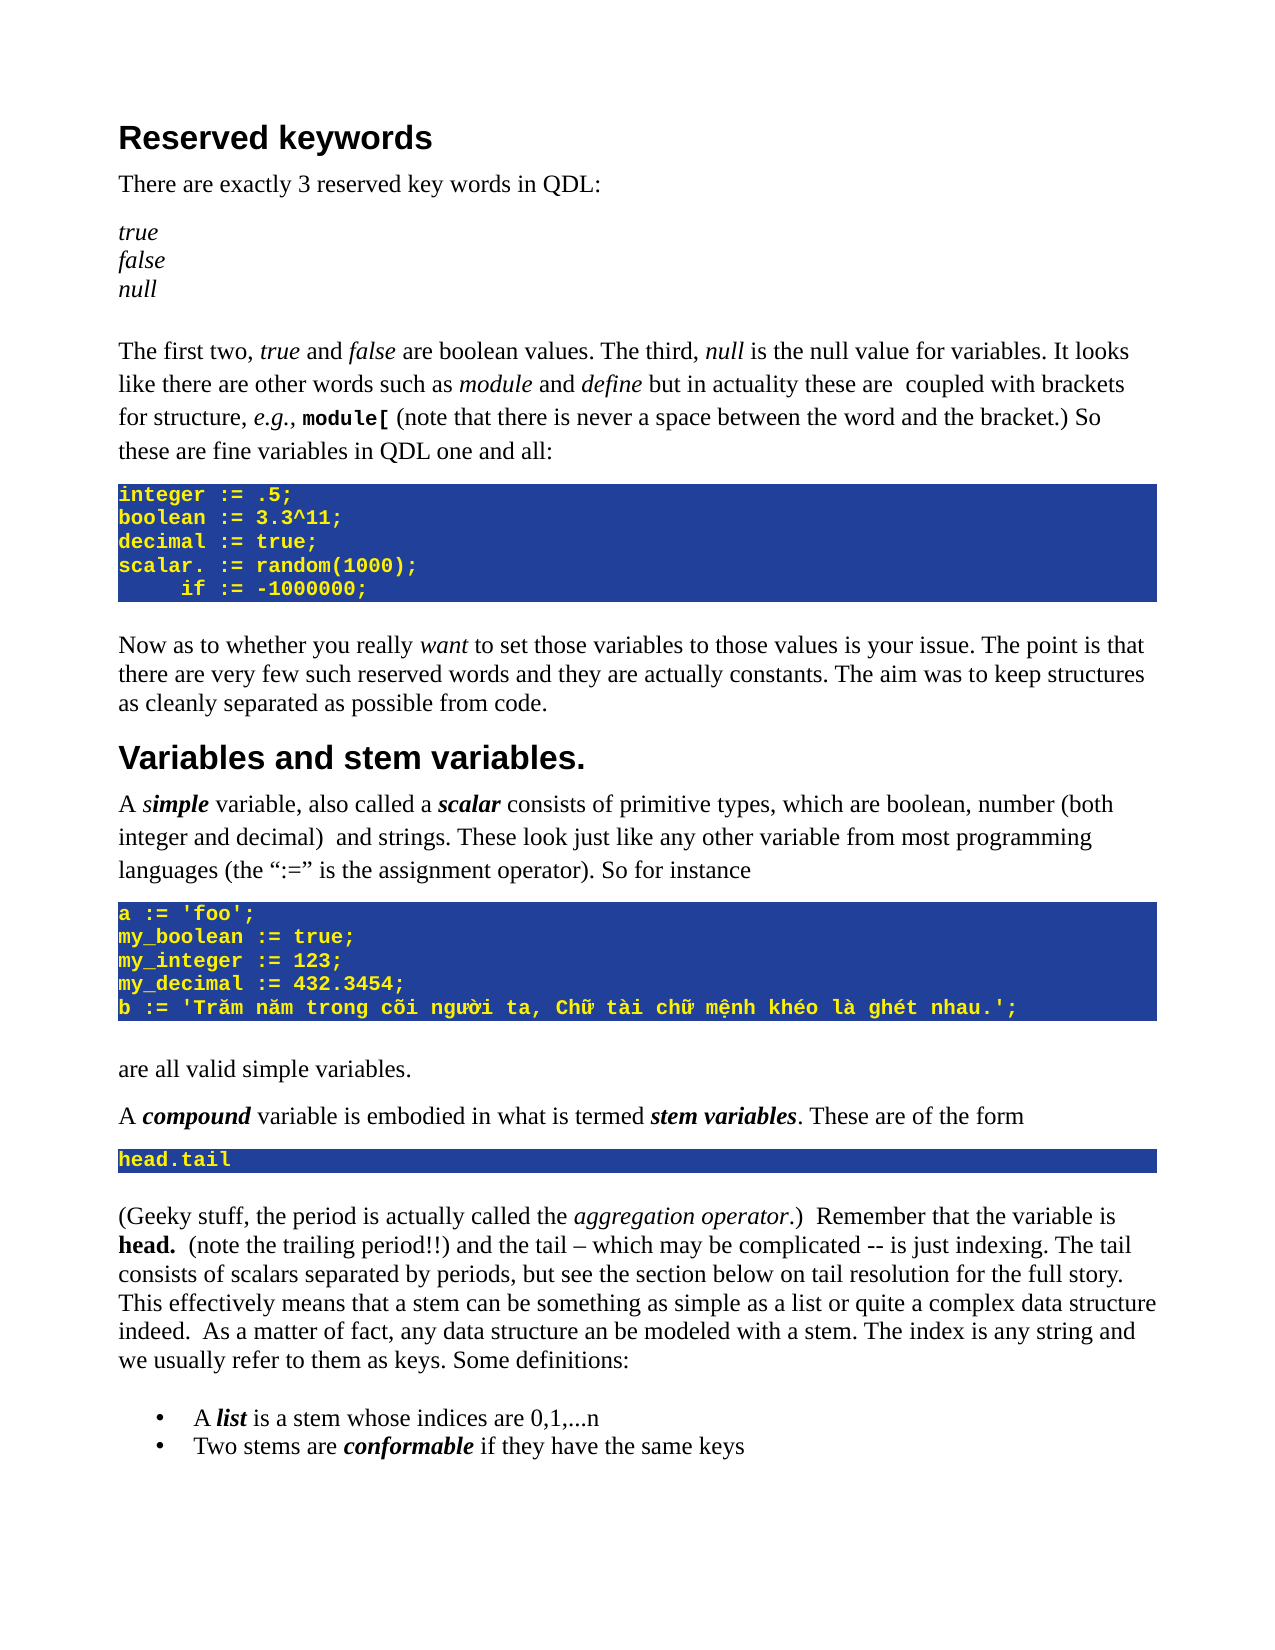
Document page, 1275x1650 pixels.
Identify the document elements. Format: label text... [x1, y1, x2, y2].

text scalar. := random(1000); [118, 554, 1157, 578]
list Two stems are conformable if they have the same keys [156, 1431, 1157, 1460]
text if := -1000000; [118, 578, 1157, 602]
text are all valid simple variables. [118, 1021, 1157, 1082]
list A list is a stem whose indices are 0,1,...n [156, 1403, 1157, 1431]
text null [118, 274, 1157, 303]
text A compound variable is embodied in what is termed stem variables. These are of the form [118, 1101, 1157, 1130]
subtitle Variables and stem variables. [118, 738, 1157, 776]
text The first two, true and false are boolean values. The third, null is the null value for variables. It looks like there are other words such as module and define but in actuality these are coupled with brackets for structure, e.g., module[ (note that there is never a space between the word and the bracket.) So these are fine variables in QDL one and all: [118, 303, 1157, 465]
text b := 'Trăm năm trong cõi người ta, Chữ tài chữ mệnh khéo là ghét nhau.'; [118, 997, 1157, 1021]
text false [118, 246, 1157, 274]
text A simple variable, also called a scalar consists of primitive types, which are boolean, number (both integer and decimal) and strings. These look just like any other variable from most programming languages (the “:=” is the assignment operator). So for instance [118, 789, 1157, 884]
text my_integer := 123; [118, 950, 1157, 973]
text (Geeky stuff, the period is actually called the aggregation operator.) Remember that the variable is head. (note the trailing period!!) and the tail – which may be complicated -- is just indexing. The tail consists of scalars separated by periods, but see the section below on tail resolution for the full story. This effectively means that a stem can be something as simple as a list or quite a complex data structure indeed. As a matter of fact, any data structure an be modeled with a stem. The index is any string and we usually refer to them as keys. Some definitions: [118, 1173, 1157, 1403]
text my_decimal := 432.3454; [118, 973, 1157, 997]
text my_boolean := true; [118, 926, 1157, 950]
text head.tail [118, 1149, 1157, 1173]
text There are exactly 3 reserved key words in QDL: [118, 169, 1157, 198]
subtitle Reserved keywords [118, 118, 1157, 157]
text boolean := 3.3^11; [118, 507, 1157, 531]
text true [118, 217, 1157, 246]
text integer := .5; [118, 484, 1157, 507]
text decimal := true; [118, 531, 1157, 554]
text a := 'foo'; [118, 902, 1157, 926]
text Now as to whether you really want to set those variables to those values is your issue. The point is that there are very few such reserved words and they are actually constants. The aim was to keep structures as cleanly separated as possible from code. [118, 602, 1157, 717]
